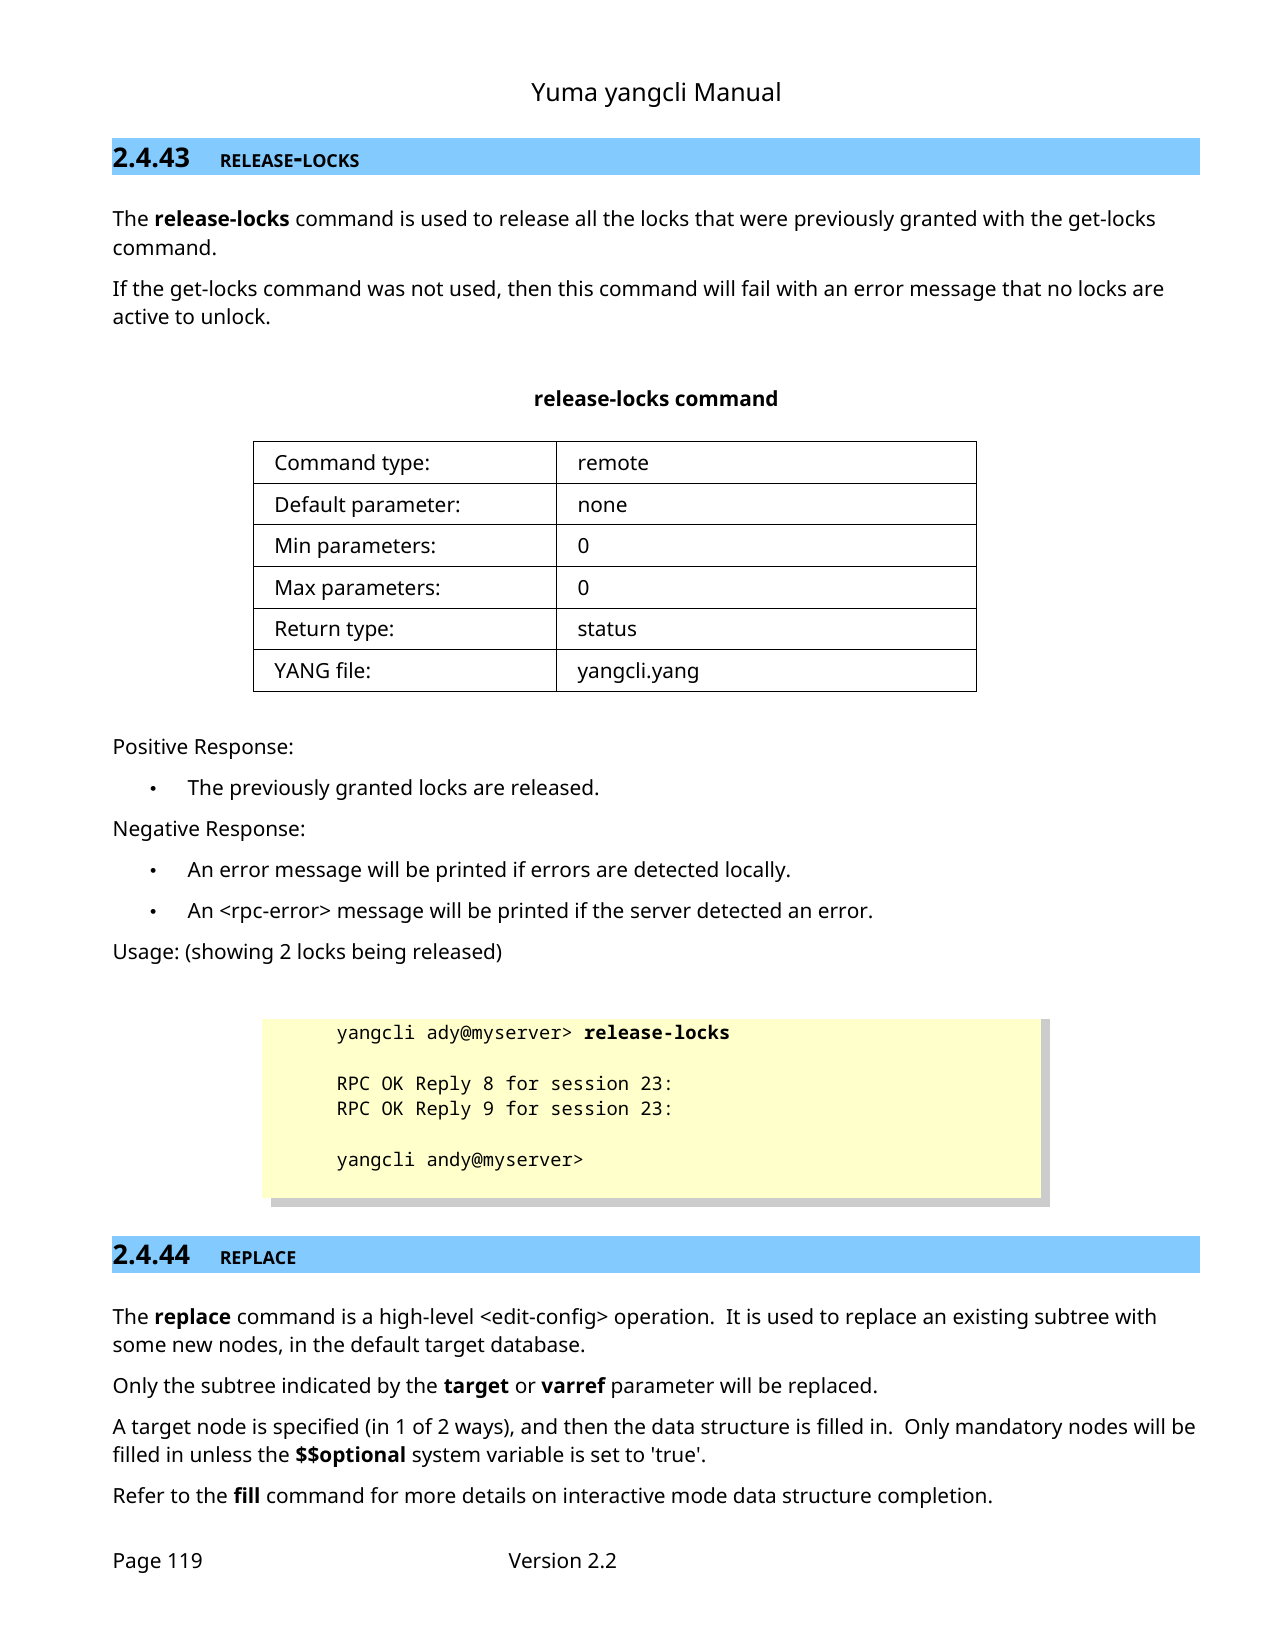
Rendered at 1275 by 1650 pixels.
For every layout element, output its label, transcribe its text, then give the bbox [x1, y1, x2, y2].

subtitle release-locks [112, 138, 1200, 175]
text yangcli ady@myserver> release-locks [262, 1019, 1041, 1044]
text RPC OK Reply 8 for session 23: [262, 1070, 1041, 1096]
table_cell 0 [557, 525, 976, 566]
list The previously granted locks are released. [150, 773, 1200, 802]
table_cell Min parameters: [254, 525, 556, 566]
text Positive Response: [112, 732, 1200, 761]
table_cell status [557, 609, 976, 649]
subtitle release-locks command [127, 384, 1185, 413]
table_cell Max parameters: [254, 567, 556, 607]
table_cell none [557, 484, 976, 524]
text The replace command is a high-level <edit-config> operation. It is used to replace an existing subtree with some new nodes, in the default target database. [112, 1302, 1200, 1359]
text RPC OK Reply 9 for session 23: [262, 1096, 1041, 1121]
text yangcli andy@myserver> [262, 1147, 1041, 1172]
table_cell 0 [557, 567, 976, 607]
table_cell Return type: [254, 609, 556, 649]
table_cell yangcli.yang [557, 650, 976, 691]
text Refer to the fill command for more details on interactive mode data structure completion. [112, 1482, 1200, 1510]
text If the get-locks command was not used, then this command will fail with an error message that no locks are active to unlock. [112, 274, 1200, 331]
table_cell YANG file: [254, 650, 556, 691]
table_header Command type: [254, 442, 556, 483]
text The release-locks command is used to release all the locks that were previously granted with the get-locks command. [112, 204, 1200, 261]
list An <rpc-error> message will be printed if the server detected an error. [150, 896, 1200, 925]
text Only the subtree indicated by the target or varref parameter will be replaced. [112, 1371, 1200, 1400]
text Negative Response: [112, 814, 1200, 843]
list An error message will be printed if errors are detected locally. [150, 855, 1200, 884]
text A target node is specified (in 1 of 2 ways), and then the data structure is filled in. Only mandatory nodes will be filled in unless the $$optional system variable is set to 'true'. [112, 1412, 1200, 1469]
text Usage: (showing 2 locks being released) [112, 937, 1200, 966]
subtitle replace [112, 1236, 1200, 1273]
table_cell Default parameter: [254, 484, 556, 524]
table_header remote [557, 442, 976, 483]
